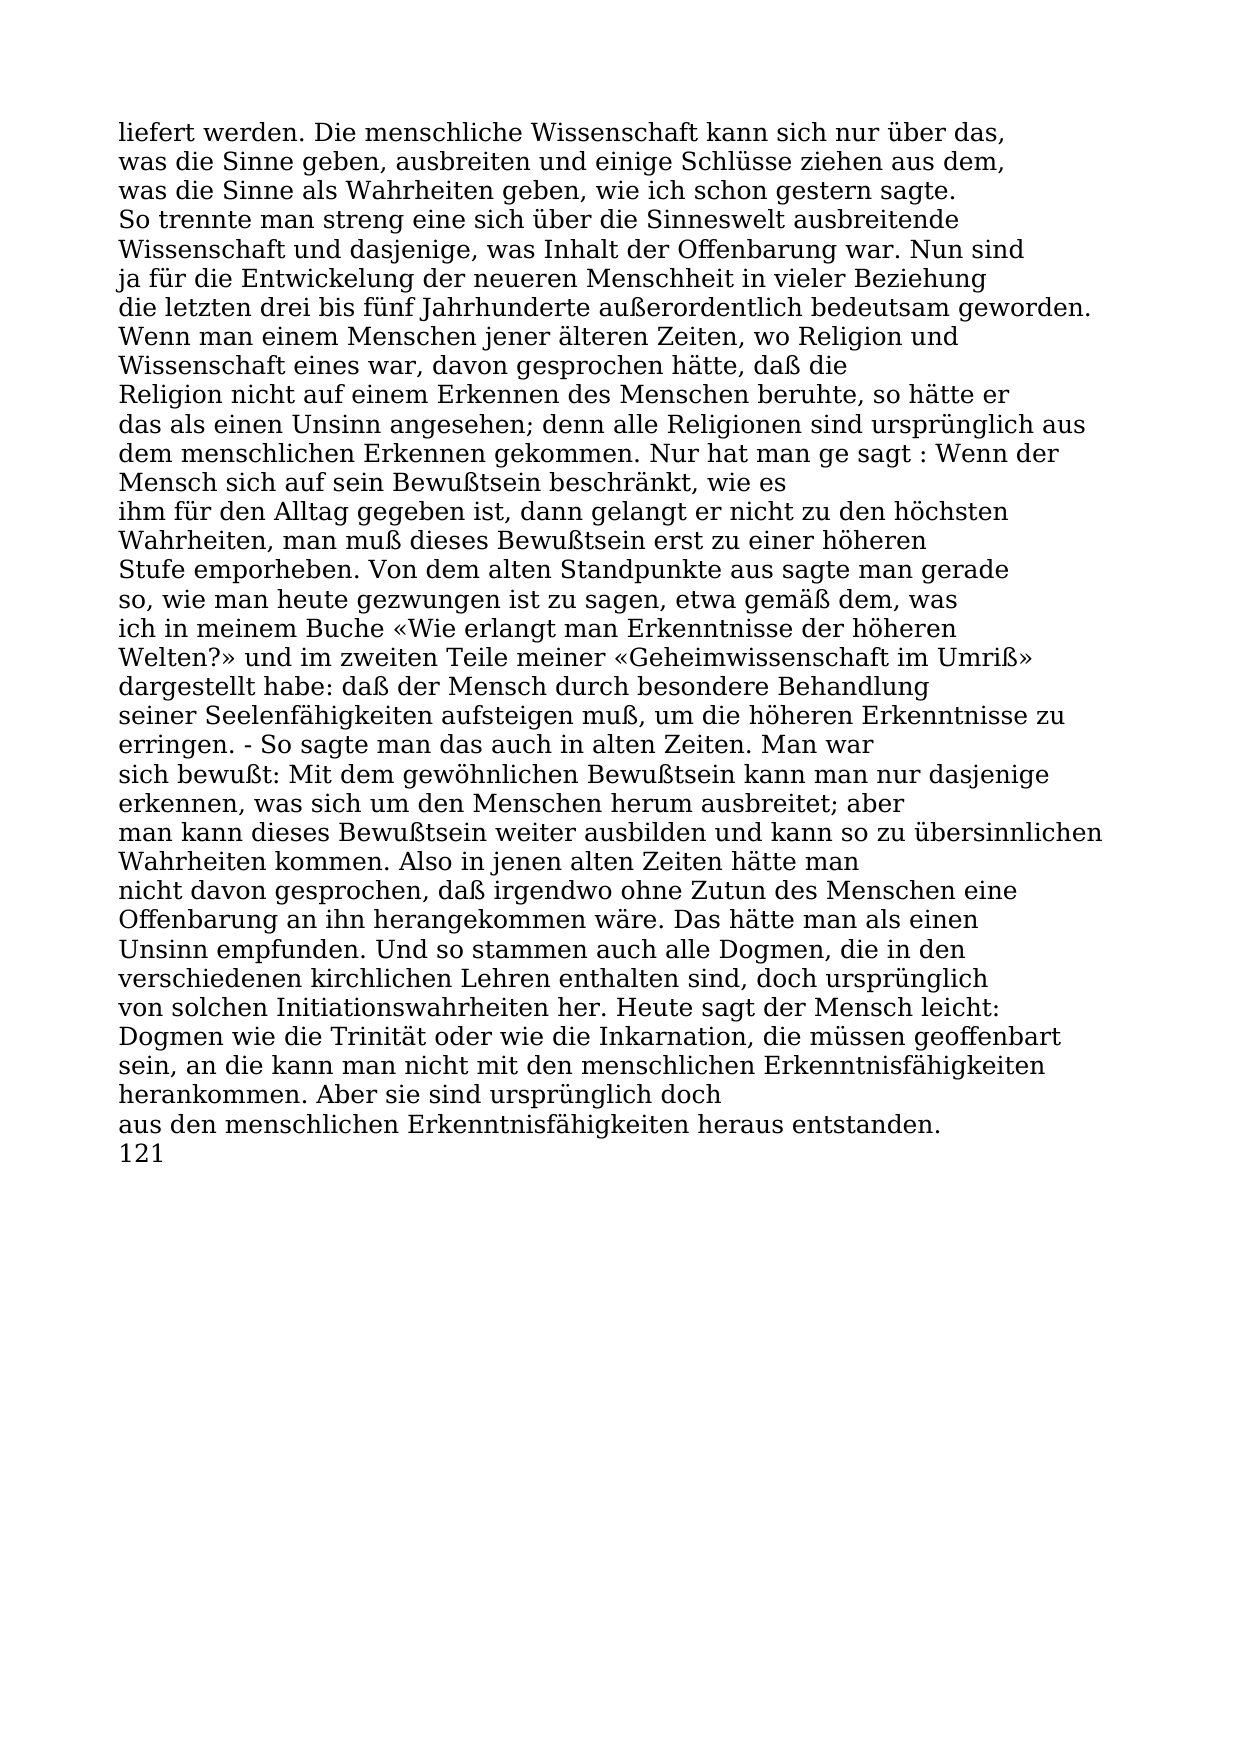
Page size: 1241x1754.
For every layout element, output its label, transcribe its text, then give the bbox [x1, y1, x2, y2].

text die letzten drei bis fünf Jahrhunderte außerordentlich bedeutsam geworden. Wenn man einem Menschen jener älteren Zeiten, wo Religion und Wissenschaft eines war, davon gesprochen hätte, daß die [118, 293, 1122, 381]
text So trennte man streng eine sich über die Sinneswelt ausbreitende [118, 206, 1122, 235]
text nicht davon gesprochen, daß irgendwo ohne Zutun des Menschen eine [118, 876, 1122, 906]
text 121 [118, 1139, 1122, 1168]
text so, wie man heute gezwungen ist zu sagen, etwa gemäß dem, was [118, 585, 1122, 614]
text Offenbarung an ihn herangekommen wäre. Das hätte man als einen [118, 906, 1122, 935]
text Dogmen wie die Trinität oder wie die Inkarnation, die müssen geoffenbart sein, an die kann man nicht mit den menschlichen Erkenntnisfähigkeiten herankommen. Aber sie sind ursprünglich doch [118, 1022, 1122, 1110]
text Stufe emporheben. Von dem alten Standpunkte aus sagte man gerade [118, 556, 1122, 585]
text sich bewußt: Mit dem gewöhnlichen Bewußtsein kann man nur dasjenige erkennen, was sich um den Menschen herum ausbreitet; aber [118, 760, 1122, 818]
text Religion nicht auf einem Erkennen des Menschen beruhte, so hätte er [118, 381, 1122, 410]
text aus den menschlichen Erkenntnisfähigkeiten heraus entstanden. [118, 1110, 1122, 1139]
text Wissenschaft und dasjenige, was Inhalt der Offenbarung war. Nun sind [118, 235, 1122, 264]
text was die Sinne als Wahrheiten geben, wie ich schon gestern sagte. [118, 176, 1122, 206]
text ihm für den Alltag gegeben ist, dann gelangt er nicht zu den höchsten Wahrheiten, man muß dieses Bewußtsein erst zu einer höheren [118, 497, 1122, 556]
text von solchen Initiationswahrheiten her. Heute sagt der Mensch leicht: [118, 993, 1122, 1022]
text Welten?» und im zweiten Teile meiner «Geheimwissenschaft im Umriß» dargestellt habe: daß der Mensch durch besondere Behandlung [118, 643, 1122, 701]
text ja für die Entwickelung der neueren Menschheit in vieler Beziehung [118, 264, 1122, 293]
text ich in meinem Buche «Wie erlangt man Erkenntnisse der höheren [118, 614, 1122, 643]
text Unsinn empfunden. Und so stammen auch alle Dogmen, die in den [118, 935, 1122, 964]
text man kann dieses Bewußtsein weiter ausbilden und kann so zu übersinnlichen Wahrheiten kommen. Also in jenen alten Zeiten hätte man [118, 818, 1122, 876]
text verschiedenen kirchlichen Lehren enthalten sind, doch ursprünglich [118, 964, 1122, 993]
text seiner Seelenfähigkeiten aufsteigen muß, um die höheren Erkenntnisse zu erringen. - So sagte man das auch in alten Zeiten. Man war [118, 701, 1122, 760]
text das als einen Unsinn angesehen; denn alle Religionen sind ursprünglich aus dem menschlichen Erkennen gekommen. Nur hat man ge sagt : Wenn der Mensch sich auf sein Bewußtsein beschränkt, wie es [118, 410, 1122, 497]
text was die Sinne geben, ausbreiten und einige Schlüsse ziehen aus dem, [118, 147, 1122, 176]
text liefert werden. Die menschliche Wissenschaft kann sich nur über das, [118, 118, 1122, 147]
